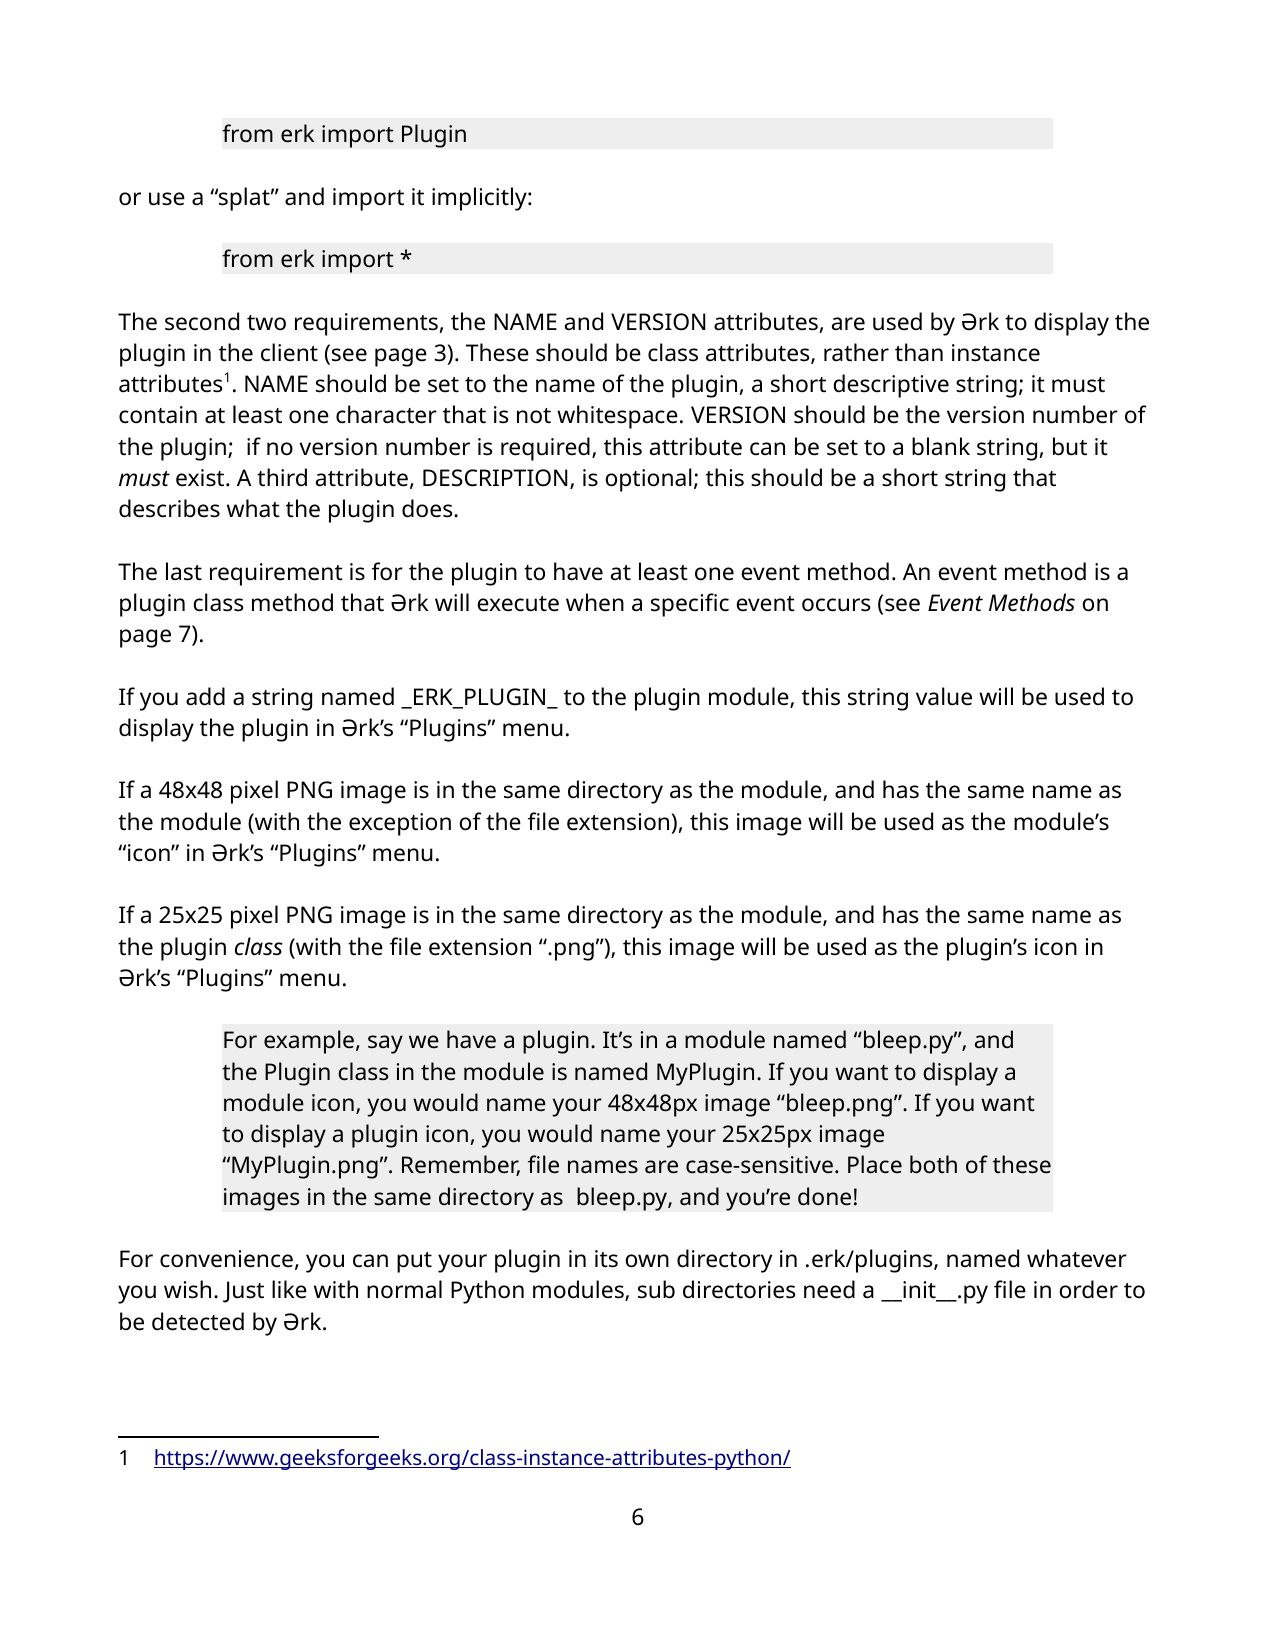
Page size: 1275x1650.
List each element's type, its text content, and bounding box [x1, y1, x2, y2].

table_header from erk import Plugin [222, 118, 1053, 149]
text If a 48x48 pixel PNG image is in the same directory as the module, and has the same name as the module (with the exception of the file extension), this image will be used as the module’s “icon” in Ərk’s “Plugins” menu. [118, 774, 1157, 868]
text https://www.geeksforgeeks.org/class-instance-attributes-python/ [118, 1443, 1157, 1471]
text If a 25x25 pixel PNG image is in the same directory as the module, and has the same name as the plugin class (with the file extension “.png”), this image will be used as the plugin’s icon in Ərk’s “Plugins” menu. [118, 899, 1157, 993]
table_header from erk import * [222, 243, 1053, 274]
table_header For example, say we have a plugin. It’s in a module named “bleep.py”, and the Plugin class in the module is named MyPlugin. If you want to display a module icon, you would name your 48x48px image “bleep.png”. If you want to display a plugin icon, you would name your 25x25px image “MyPlugin.png”. Remember, file names are case-sensitive. Place both of these images in the same directory as bleep.py, and you’re done! [222, 1024, 1053, 1212]
text The last requirement is for the plugin to have at least one event method. An event method is a plugin class method that Ərk will execute when a specific event occurs (see Event Methods on page 7). [118, 556, 1157, 649]
text The second two requirements, the NAME and VERSION attributes, are used by Ərk to display the plugin in the client (see page 3). These should be class attributes, rather than instance attributes. NAME should be set to the name of the plugin, a short descriptive string; it must contain at least one character that is not whitespace. VERSION should be the version number of the plugin; if no version number is required, this attribute can be set to a blank string, but it must exist. A third attribute, DESCRIPTION, is optional; this should be a short string that describes what the plugin does. [118, 306, 1157, 524]
text If you add a string named _ERK_PLUGIN_ to the plugin module, this string value will be used to display the plugin in Ərk’s “Plugins” menu. [118, 681, 1157, 743]
text For convenience, you can put your plugin in its own directory in .erk/plugins, named whatever you wish. Just like with normal Python modules, sub directories need a __init__.py file in order to be detected by Ərk. [118, 1243, 1157, 1337]
text or use a “splat” and import it implicitly: [118, 181, 1157, 212]
